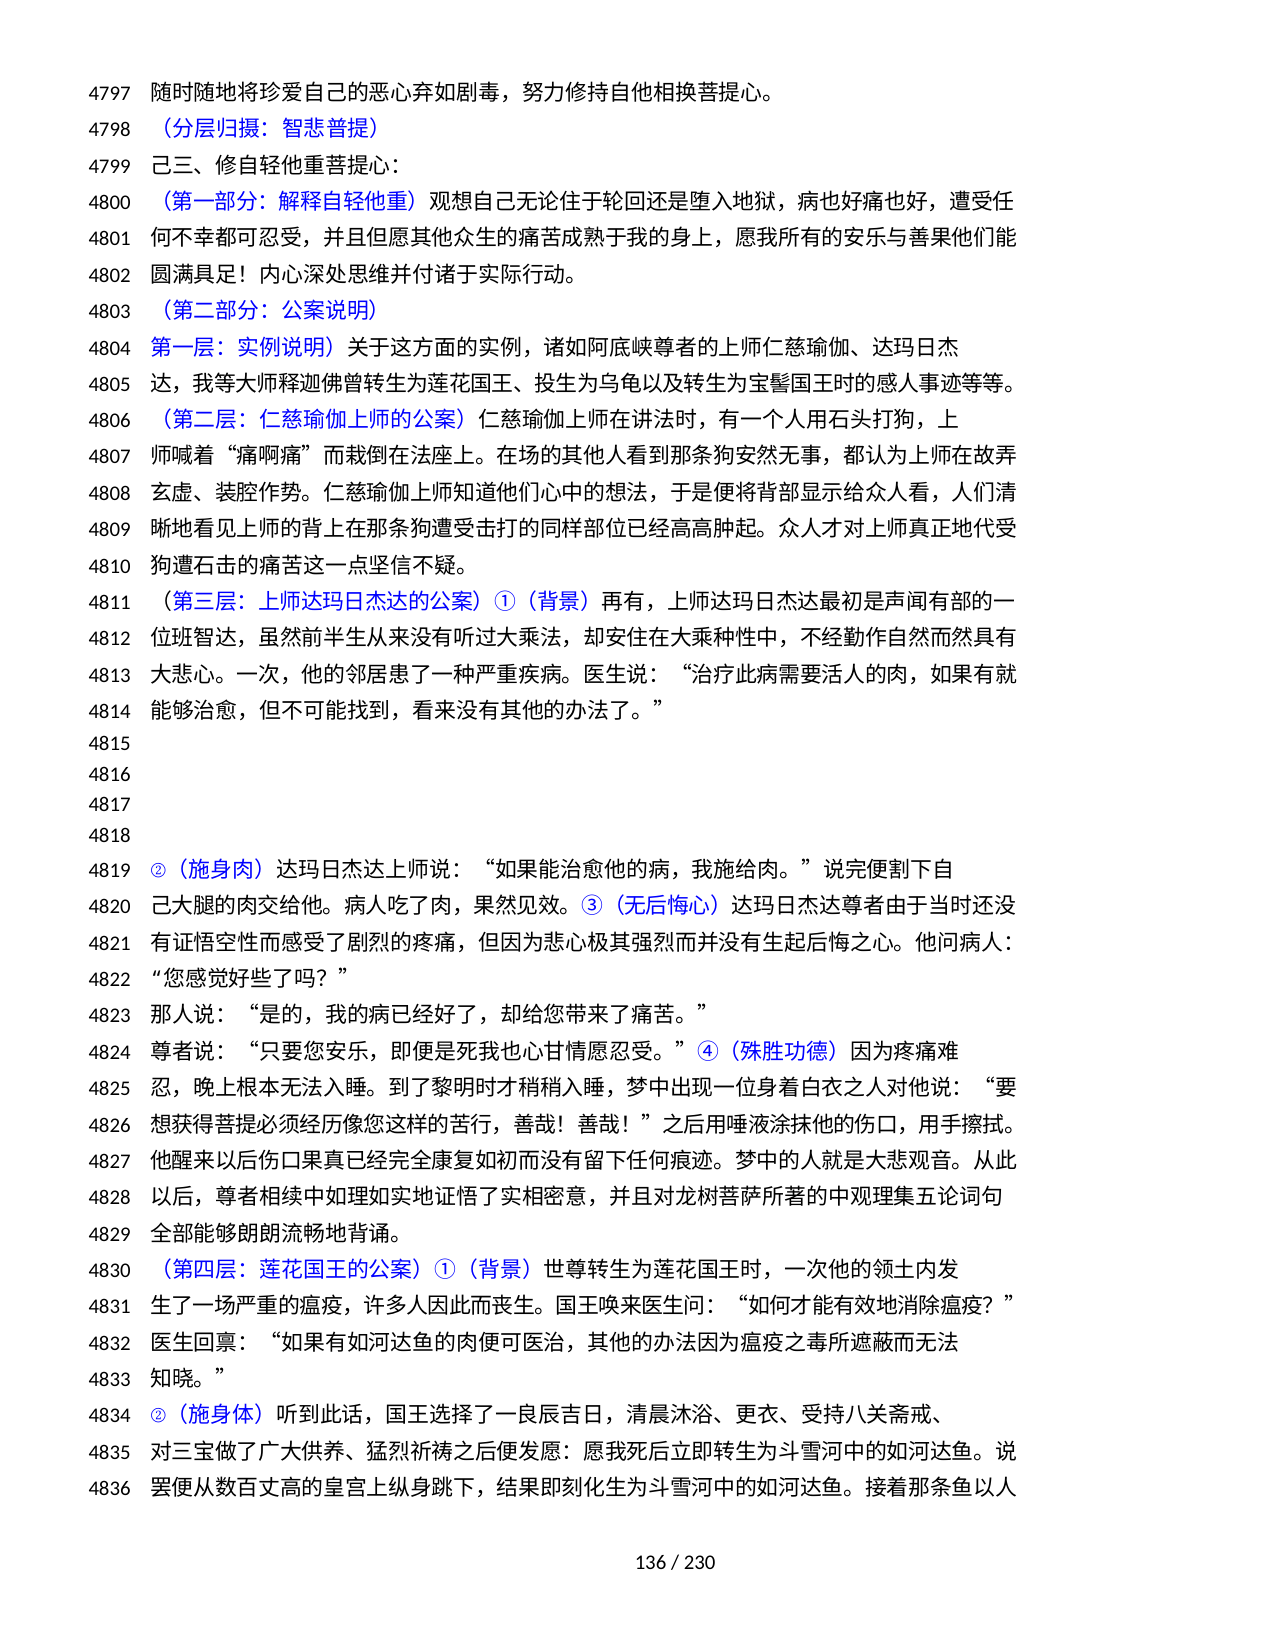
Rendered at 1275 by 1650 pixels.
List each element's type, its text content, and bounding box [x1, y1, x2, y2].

text 忍，晚上根本无法入睡。到了黎明时才稍稍入睡，梦中出现一位身着白衣之人对他说：“要 [150, 1070, 1200, 1102]
text （第三层：上师达玛日杰达的公案）①（背景）再有，上师达玛日杰达最初是声闻有部的一 [150, 584, 1200, 616]
text ②（施身肉）达玛日杰达上师说：“如果能治愈他的病，我施给肉。”说完便割下自 [150, 852, 1200, 884]
text 己三、修自轻他重菩提心： [150, 148, 1200, 179]
text ②（施身体）听到此话，国王选择了一良辰吉日，清晨沐浴、更衣、受持八关斋戒、 [150, 1397, 1200, 1429]
text 晰地看见上师的背上在那条狗遭受击打的同样部位已经高高肿起。众人才对上师真正地代受 [150, 511, 1200, 543]
text 以后，尊者相续中如理如实地证悟了实相密意，并且对龙树菩萨所著的中观理集五论词句 [150, 1179, 1200, 1211]
text 生了一场严重的瘟疫，许多人因此而丧生。国王唤来医生问：“如何才能有效地消除瘟疫？” [150, 1288, 1200, 1320]
text 有证悟空性而感受了剧烈的疼痛，但因为悲心极其强烈而并没有生起后悔之心。他问病人： [150, 925, 1200, 956]
text 玄虚、装腔作势。仁慈瑜伽上师知道他们心中的想法，于是便将背部显示给众人看，人们清 [150, 475, 1200, 507]
text “您感觉好些了吗？” [150, 961, 1200, 993]
text 对三宝做了广大供养、猛烈祈祷之后便发愿：愿我死后立即转生为斗雪河中的如河达鱼。说 [150, 1434, 1200, 1466]
text 想获得菩提必须经历像您这样的苦行，善哉！善哉！”之后用唾液涂抹他的伤口，用手擦拭。 [150, 1107, 1200, 1138]
text （分层归摄：智悲普提） [150, 111, 1200, 143]
text 何不幸都可忍受，并且但愿其他众生的痛苦成熟于我的身上，愿我所有的安乐与善果他们能 [150, 220, 1200, 252]
text （第四层：莲花国王的公案）①（背景）世尊转生为莲花国王时，一次他的领土内发 [150, 1252, 1200, 1284]
text 圆满具足！内心深处思维并付诸于实际行动。 [150, 257, 1200, 288]
text 能够治愈，但不可能找到，看来没有其他的办法了。” [150, 693, 1200, 725]
text 全部能够朗朗流畅地背诵。 [150, 1216, 1200, 1247]
text 罢便从数百丈高的皇宫上纵身跳下，结果即刻化生为斗雪河中的如河达鱼。接着那条鱼以人 [150, 1470, 1200, 1502]
text 随时随地将珍爱自己的恶心弃如剧毒，努力修持自他相换菩提心。 [150, 75, 1200, 107]
text 那人说：“是的，我的病已经好了，却给您带来了痛苦。” [150, 997, 1200, 1029]
text 医生回禀：“如果有如河达鱼的肉便可医治，其他的办法因为瘟疫之毒所遮蔽而无法 [150, 1325, 1200, 1356]
text （第二部分：公案说明） [150, 293, 1200, 325]
text 第一层：实例说明）关于这方面的实例，诸如阿底峡尊者的上师仁慈瑜伽、达玛日杰 [150, 329, 1200, 361]
text 大悲心。一次，他的邻居患了一种严重疾病。医生说：“治疗此病需要活人的肉，如果有就 [150, 657, 1200, 688]
text 他醒来以后伤口果真已经完全康复如初而没有留下任何痕迹。梦中的人就是大悲观音。从此 [150, 1143, 1200, 1174]
text 位班智达，虽然前半生从来没有听过大乘法，却安住在大乘种性中，不经勤作自然而然具有 [150, 620, 1200, 652]
text 知晓。” [150, 1361, 1200, 1393]
text 己大腿的肉交给他。病人吃了肉，果然见效。③（无后悔心）达玛日杰达尊者由于当时还没 [150, 888, 1200, 920]
text 师喊着“痛啊痛”而栽倒在法座上。在场的其他人看到那条狗安然无事，都认为上师在故弄 [150, 438, 1200, 470]
text 狗遭石击的痛苦这一点坚信不疑。 [150, 548, 1200, 579]
text 尊者说：“只要您安乐，即便是死我也心甘情愿忍受。”④（殊胜功德）因为疼痛难 [150, 1034, 1200, 1066]
text （第二层：仁慈瑜伽上师的公案）仁慈瑜伽上师在讲法时，有一个人用石头打狗，上 [150, 402, 1200, 434]
text 达，我等大师释迦佛曾转生为莲花国王、投生为乌龟以及转生为宝髻国王时的感人事迹等等。 [150, 366, 1200, 397]
text （第一部分：解释自轻他重）观想自己无论住于轮回还是堕入地狱，病也好痛也好，遭受任 [150, 184, 1200, 216]
